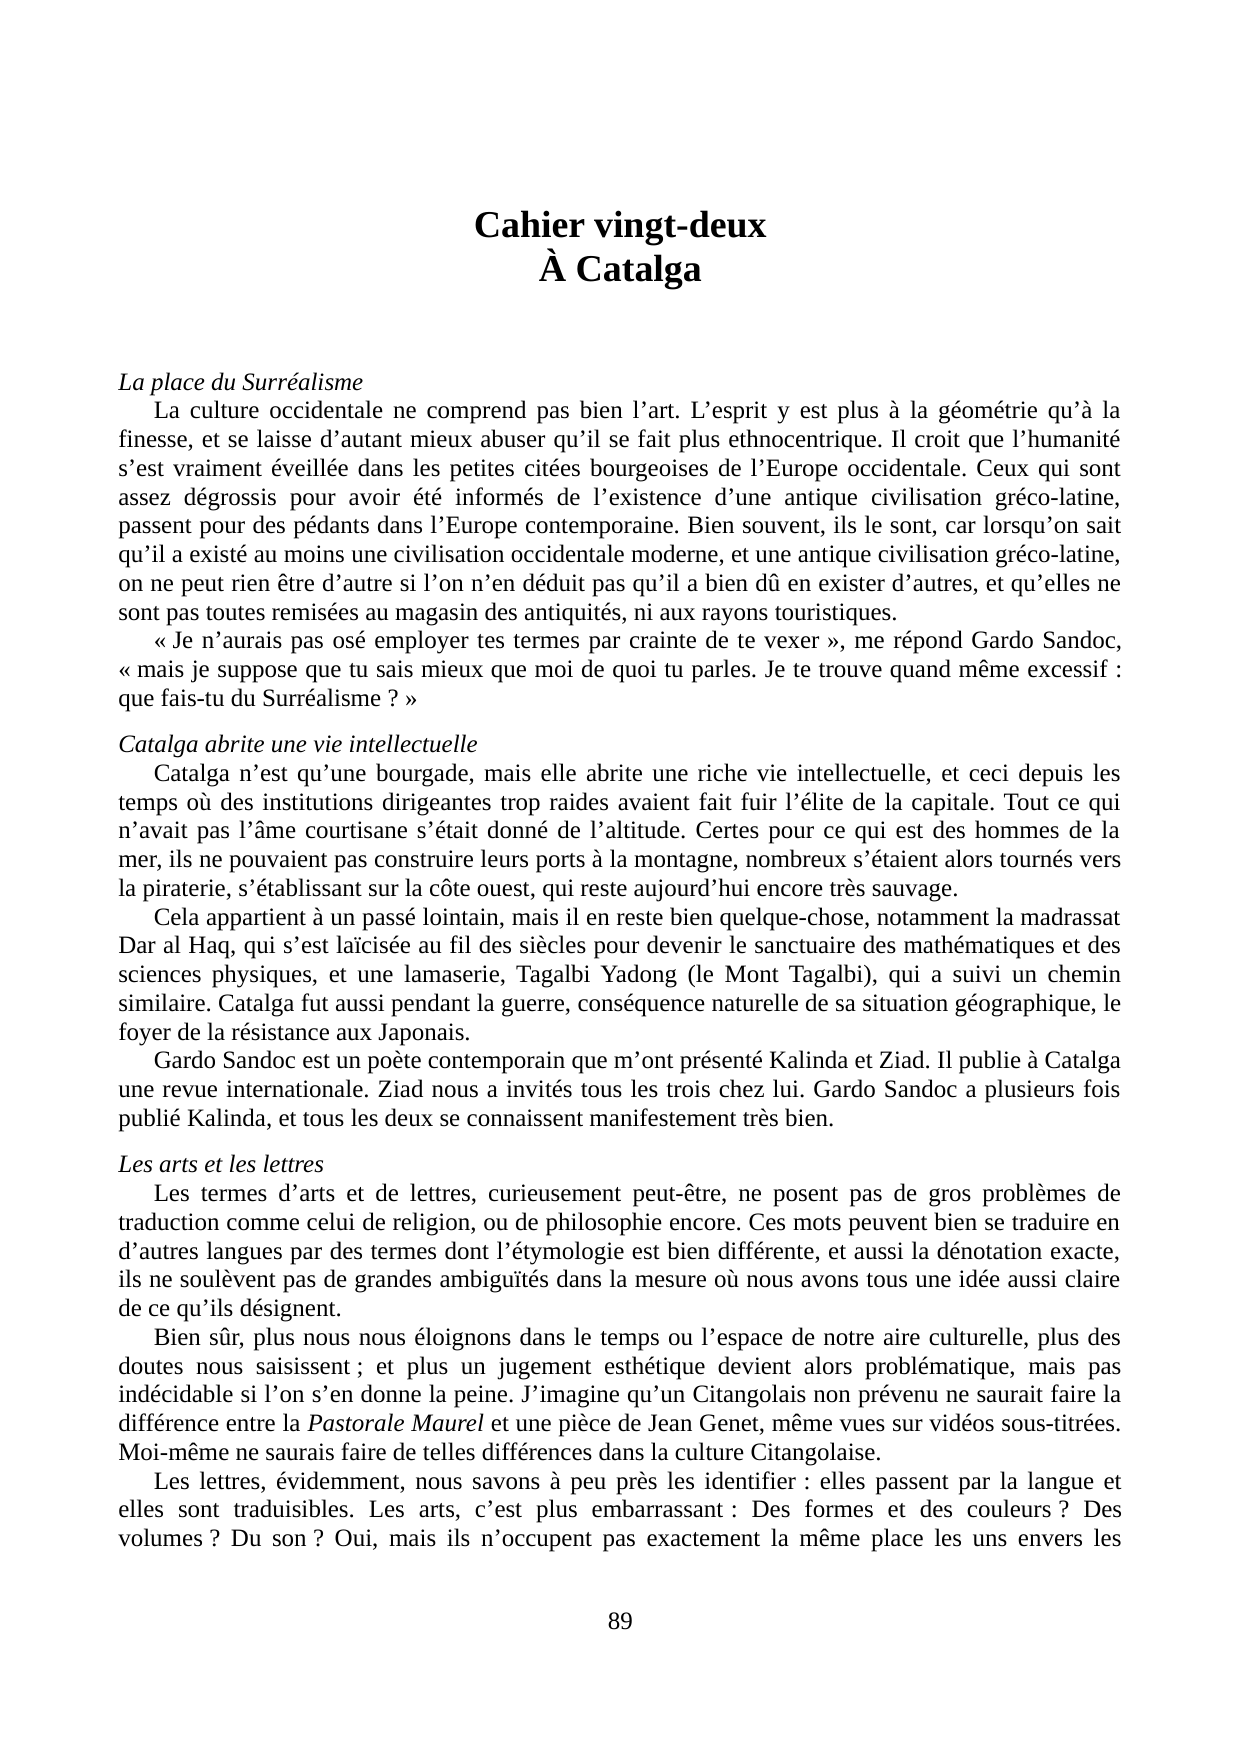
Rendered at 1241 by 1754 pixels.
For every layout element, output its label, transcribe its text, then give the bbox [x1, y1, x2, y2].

subtitle Cahier vingt-deux À Catalga [118, 202, 1122, 289]
text Catalga n’est qu’une bourgade, mais elle abrite une riche vie intellectuelle, et ceci depuis les temps où des institutions dirigeantes trop raides avaient fait fuir l’élite de la capitale. Tout ce qui n’avait pas l’âme courtisane s’était donné de l’altitude. Certes pour ce qui est des hommes de la mer, ils ne pouvaient pas construire leurs ports à la montagne, nombreux s’étaient alors tournés vers la piraterie, s’établissant sur la côte ouest, qui reste aujourd’hui encore très sauvage. [118, 758, 1122, 902]
text Les lettres, évidemment, nous savons à peu près les identifier : elles passent par la langue et elles sont traduisibles. Les arts, c’est plus embarrassant : Des formes et des couleurs ? Des volumes ? Du son ? Oui, mais ils n’occupent pas exactement la même place les uns envers les [118, 1466, 1122, 1552]
text Cela appartient à un passé lointain, mais il en reste bien quelque-chose, notamment la madrassat Dar al Haq, qui s’est laïcisée au fil des siècles pour devenir le sanctuaire des mathématiques et des sciences physiques, et une lamaserie, Tagalbi Yadong (le Mont Tagalbi), qui a suivi un chemin similaire. Catalga fut aussi pendant la guerre, conséquence naturelle de sa situation géographique, le foyer de la résistance aux Japonais. [118, 902, 1122, 1046]
text Gardo Sandoc est un poète contemporain que m’ont présenté Kalinda et Ziad. Il publie à Catalga une revue internationale. Ziad nous a invités tous les trois chez lui. Gardo Sandoc a plusieurs fois publié Kalinda, et tous les deux se connaissent manifestement très bien. [118, 1046, 1122, 1132]
text La culture occidentale ne comprend pas bien l’art. L’esprit y est plus à la géométrie qu’à la finesse, et se laisse d’autant mieux abuser qu’il se fait plus ethnocentrique. Il croit que l’humanité s’est vraiment éveillée dans les petites citées bourgeoises de l’Europe occidentale. Ceux qui sont assez dégrossis pour avoir été informés de l’existence d’une antique civilisation gréco-latine, passent pour des pédants dans l’Europe contemporaine. Bien souvent, ils le sont, car lorsqu’on sait qu’il a existé au moins une civilisation occidentale moderne, et une antique civilisation gréco-latine, on ne peut rien être d’autre si l’on n’en déduit pas qu’il a bien dû en exister d’autres, et qu’elles ne sont pas toutes remisées au magasin des antiquités, ni aux rayons touristiques. [118, 395, 1122, 625]
subtitle La place du Surréalisme [118, 367, 1122, 395]
subtitle Catalga abrite une vie intellectuelle [118, 729, 1122, 758]
text Bien sûr, plus nous nous éloignons dans le temps ou l’espace de notre aire culturelle, plus des doutes nous saisissent ; et plus un jugement esthétique devient alors problématique, mais pas indécidable si l’on s’en donne la peine. J’imagine qu’un Citangolais non prévenu ne saurait faire la différence entre la Pastorale Maurel et une pièce de Jean Genet, même vues sur vidéos sous-titrées. Moi-même ne saurais faire de telles différences dans la culture Citangolaise. [118, 1322, 1122, 1466]
text « Je n’aurais pas osé employer tes termes par crainte de te vexer », me répond Gardo Sandoc, « mais je suppose que tu sais mieux que moi de quoi tu parles. Je te trouve quand même excessif : que fais-tu du Surréalisme ? » [118, 625, 1122, 712]
text Les termes d’arts et de lettres, curieusement peut-être, ne posent pas de gros problèmes de traduction comme celui de religion, ou de philosophie encore. Ces mots peuvent bien se traduire en d’autres langues par des termes dont l’étymologie est bien différente, et aussi la dénotation exacte, ils ne soulèvent pas de grandes ambiguïtés dans la mesure où nous avons tous une idée aussi claire de ce qu’ils désignent. [118, 1178, 1122, 1322]
subtitle Les arts et les lettres [118, 1149, 1122, 1178]
